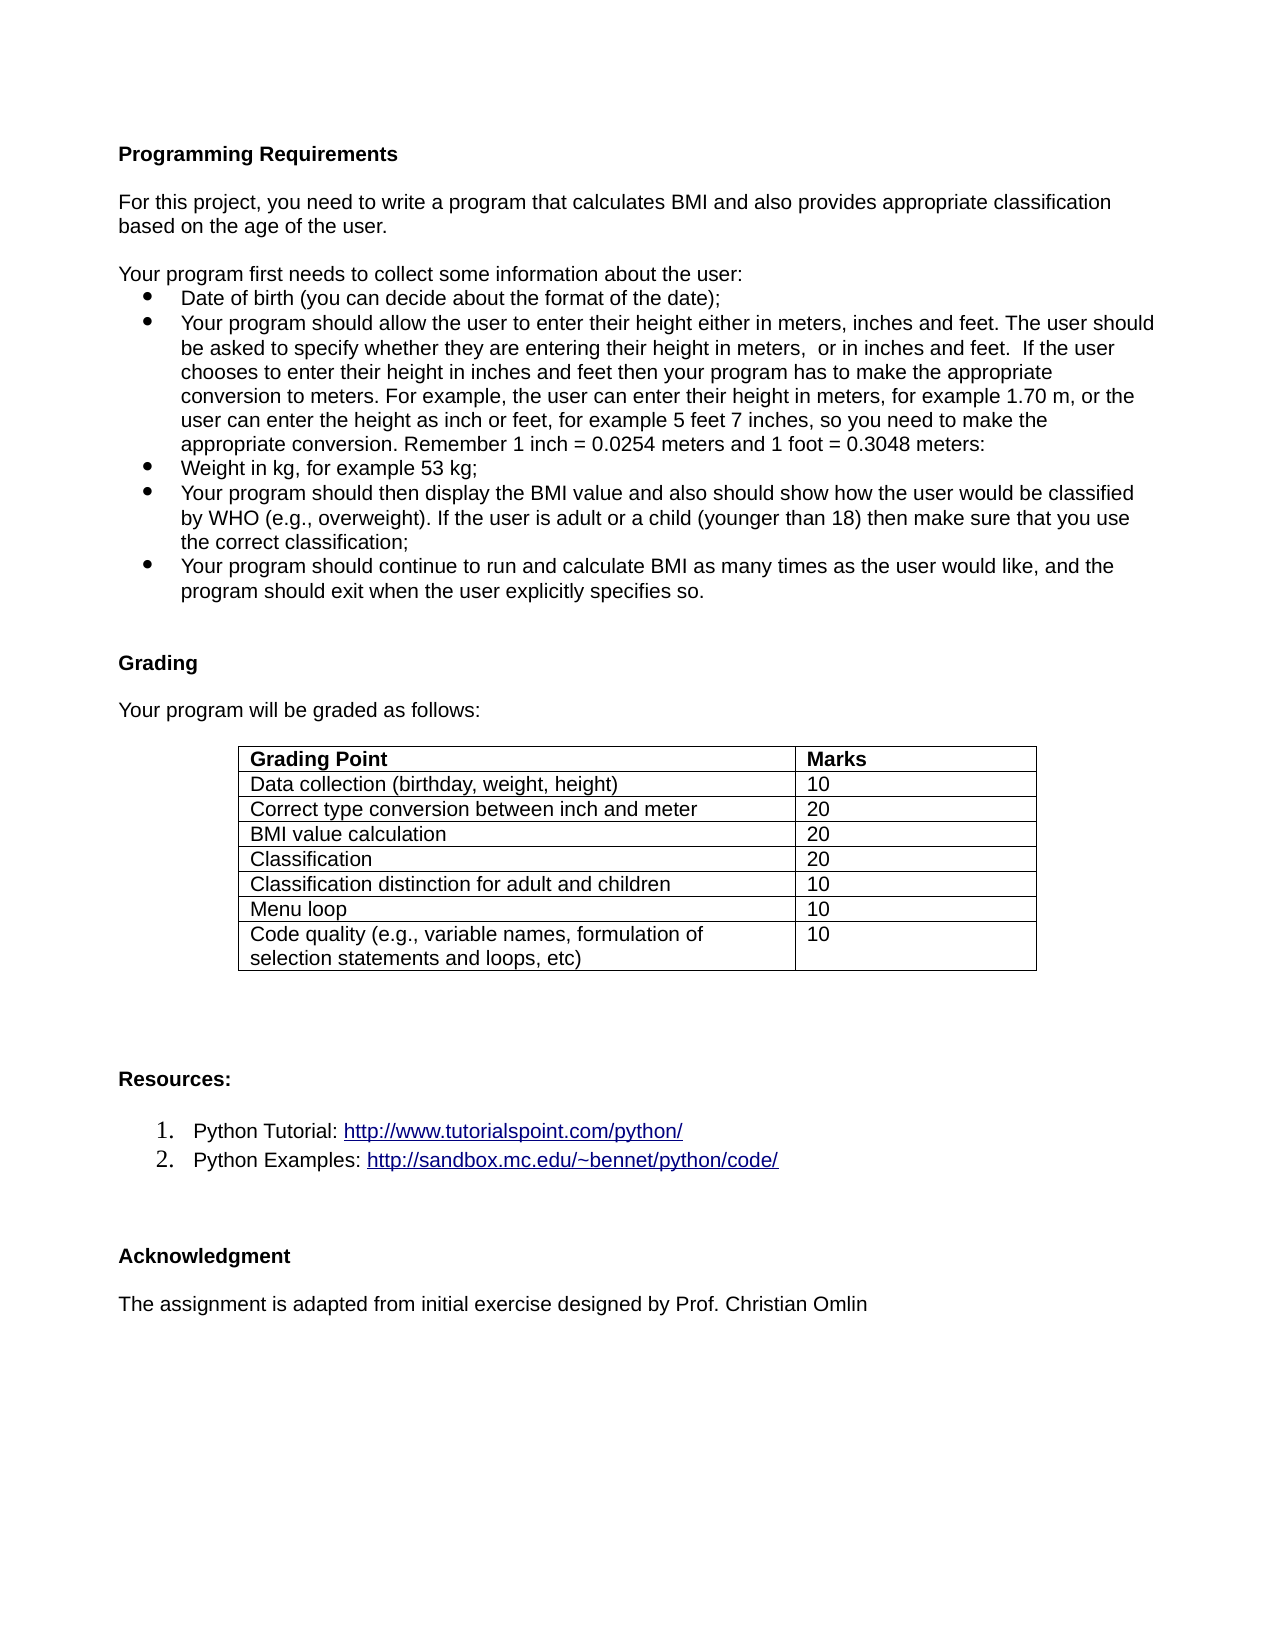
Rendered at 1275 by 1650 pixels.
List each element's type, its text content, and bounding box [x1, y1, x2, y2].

text Your program first needs to collect some information about the user: [118, 262, 1157, 286]
text The assignment is adapted from initial exercise designed by Prof. Christian Omlin [118, 1292, 1157, 1316]
table_cell Data collection (birthday, weight, height) [239, 772, 795, 796]
text Grading [118, 650, 1157, 674]
text Programming Requirements [118, 142, 1157, 166]
table_cell 10 [796, 897, 1036, 921]
text Acknowledgment [118, 1244, 1157, 1268]
table_cell BMI value calculation [239, 822, 795, 846]
list Date of birth (you can decide about the format of the date); [143, 286, 1157, 311]
list Python Examples: http://sandbox.mc.edu/~bennet/python/code/ [156, 1144, 1157, 1172]
list Python Tutorial: http://www.tutorialspoint.com/python/ [156, 1115, 1157, 1144]
table_cell Classification distinction for adult and children [239, 872, 795, 896]
table_header Marks [796, 747, 1036, 771]
list Weight in kg, for example 53 kg; [143, 456, 1157, 481]
table_cell Classification [239, 847, 795, 871]
table_cell 20 [796, 797, 1036, 821]
text Your program will be graded as follows: [118, 698, 1157, 722]
table_cell Menu loop [239, 897, 795, 921]
table_cell 20 [796, 822, 1036, 846]
table_cell Correct type conversion between inch and meter [239, 797, 795, 821]
table_cell 10 [796, 772, 1036, 796]
list Your program should continue to run and calculate BMI as many times as the user would like, and the program should exit when the user explicitly specifies so. [143, 553, 1157, 602]
table_cell Code quality (e.g., variable names, formulation of selection statements and loops, etc) [239, 922, 795, 970]
text Resources: [118, 1067, 1157, 1091]
table_cell 20 [796, 847, 1036, 871]
list Your program should then display the BMI value and also should show how the user would be classified by WHO (e.g., overweight). If the user is adult or a child (younger than 18) then make sure that you use the correct classification; [143, 481, 1157, 553]
table_cell 10 [796, 922, 1036, 970]
table_cell 10 [796, 872, 1036, 896]
text For this project, you need to write a program that calculates BMI and also provides appropriate classification based on the age of the user. [118, 190, 1157, 238]
list Your program should allow the user to enter their height either in meters, inches and feet. The user should be asked to specify whether they are entering their height in meters, or in inches and feet. If the user chooses to enter their height in inches and feet then your program has to make the appropriate conversion to meters. For example, the user can enter their height in meters, for example 1.70 m, or the user can enter the height as inch or feet, for example 5 feet 7 inches, so you need to make the appropriate conversion. Remember 1 inch = 0.0254 meters and 1 foot = 0.3048 meters: [143, 311, 1157, 456]
table_header Grading Point [239, 747, 795, 771]
